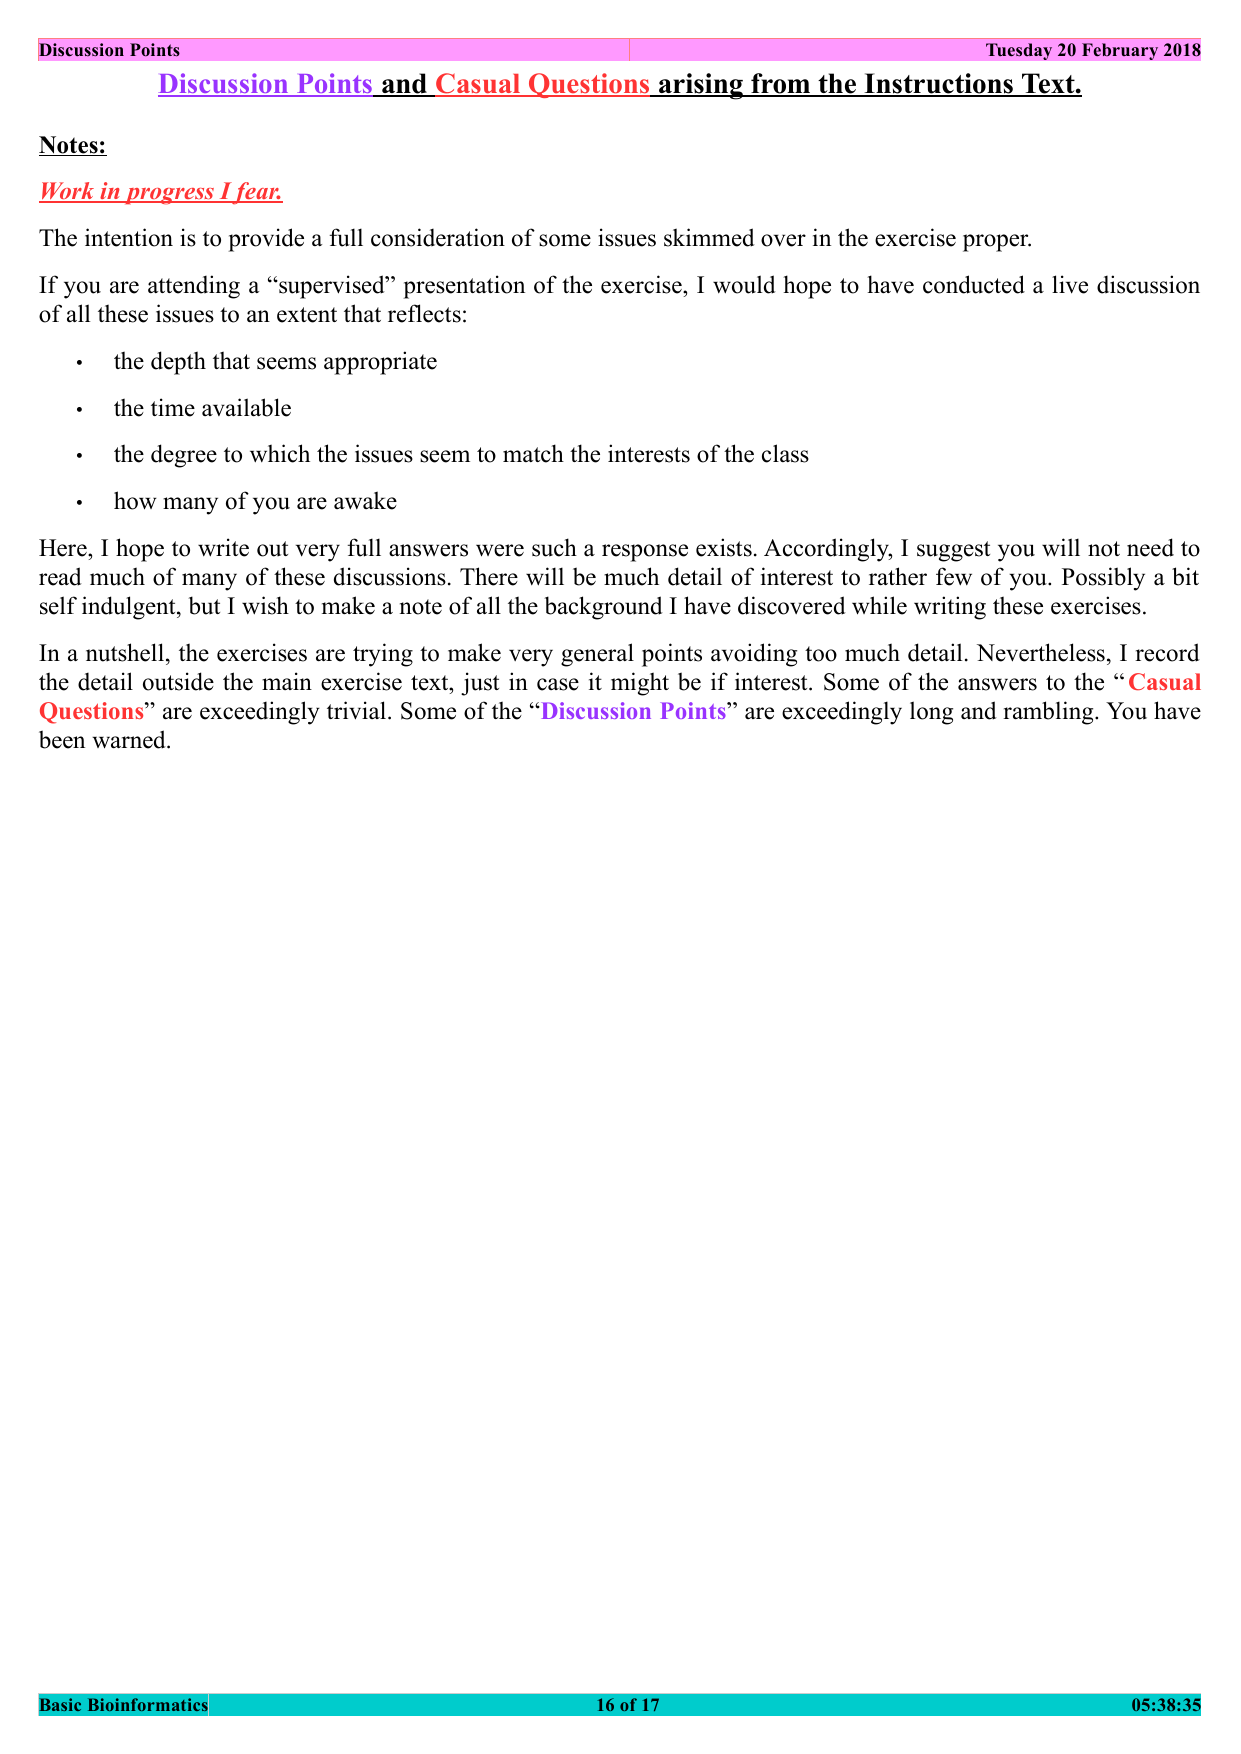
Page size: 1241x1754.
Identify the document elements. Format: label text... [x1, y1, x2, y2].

text In a nutshell, the exercises are trying to make very general points avoiding too much detail. Nevertheless, I record the detail outside the main exercise text, just in case it might be if interest. Some of the answers to the “Casual Questions” are exceedingly trivial. Some of the “Discussion Points” are exceedingly long and rambling. You have been warned. [38, 638, 1201, 754]
text Here, I hope to write out very full answers were such a response exists. Accordingly, I suggest you will not need to read much of many of these discussions. There will be much detail of interest to rather few of you. Possibly a bit self indulgent, but I wish to make a note of all the background I have discovered while writing these exercises. [38, 533, 1201, 620]
text Discussion Points and Casual Questions arising from the Instructions Text. [38, 66, 1201, 100]
text Work in progress I fear. [38, 176, 1201, 205]
text The intention is to provide a full consideration of some issues skimmed over in the exercise proper. [38, 223, 1201, 252]
text If you are attending a “supervised” presentation of the exercise, I would hope to have conducted a live discussion of all these issues to an extent that reflects: [38, 270, 1201, 328]
text Notes: [38, 129, 1201, 158]
list the depth that seems appropriate [76, 346, 1201, 375]
list how many of you are awake [76, 486, 1201, 515]
list the degree to which the issues seem to match the interests of the class [76, 439, 1201, 468]
list the time available [76, 392, 1201, 421]
